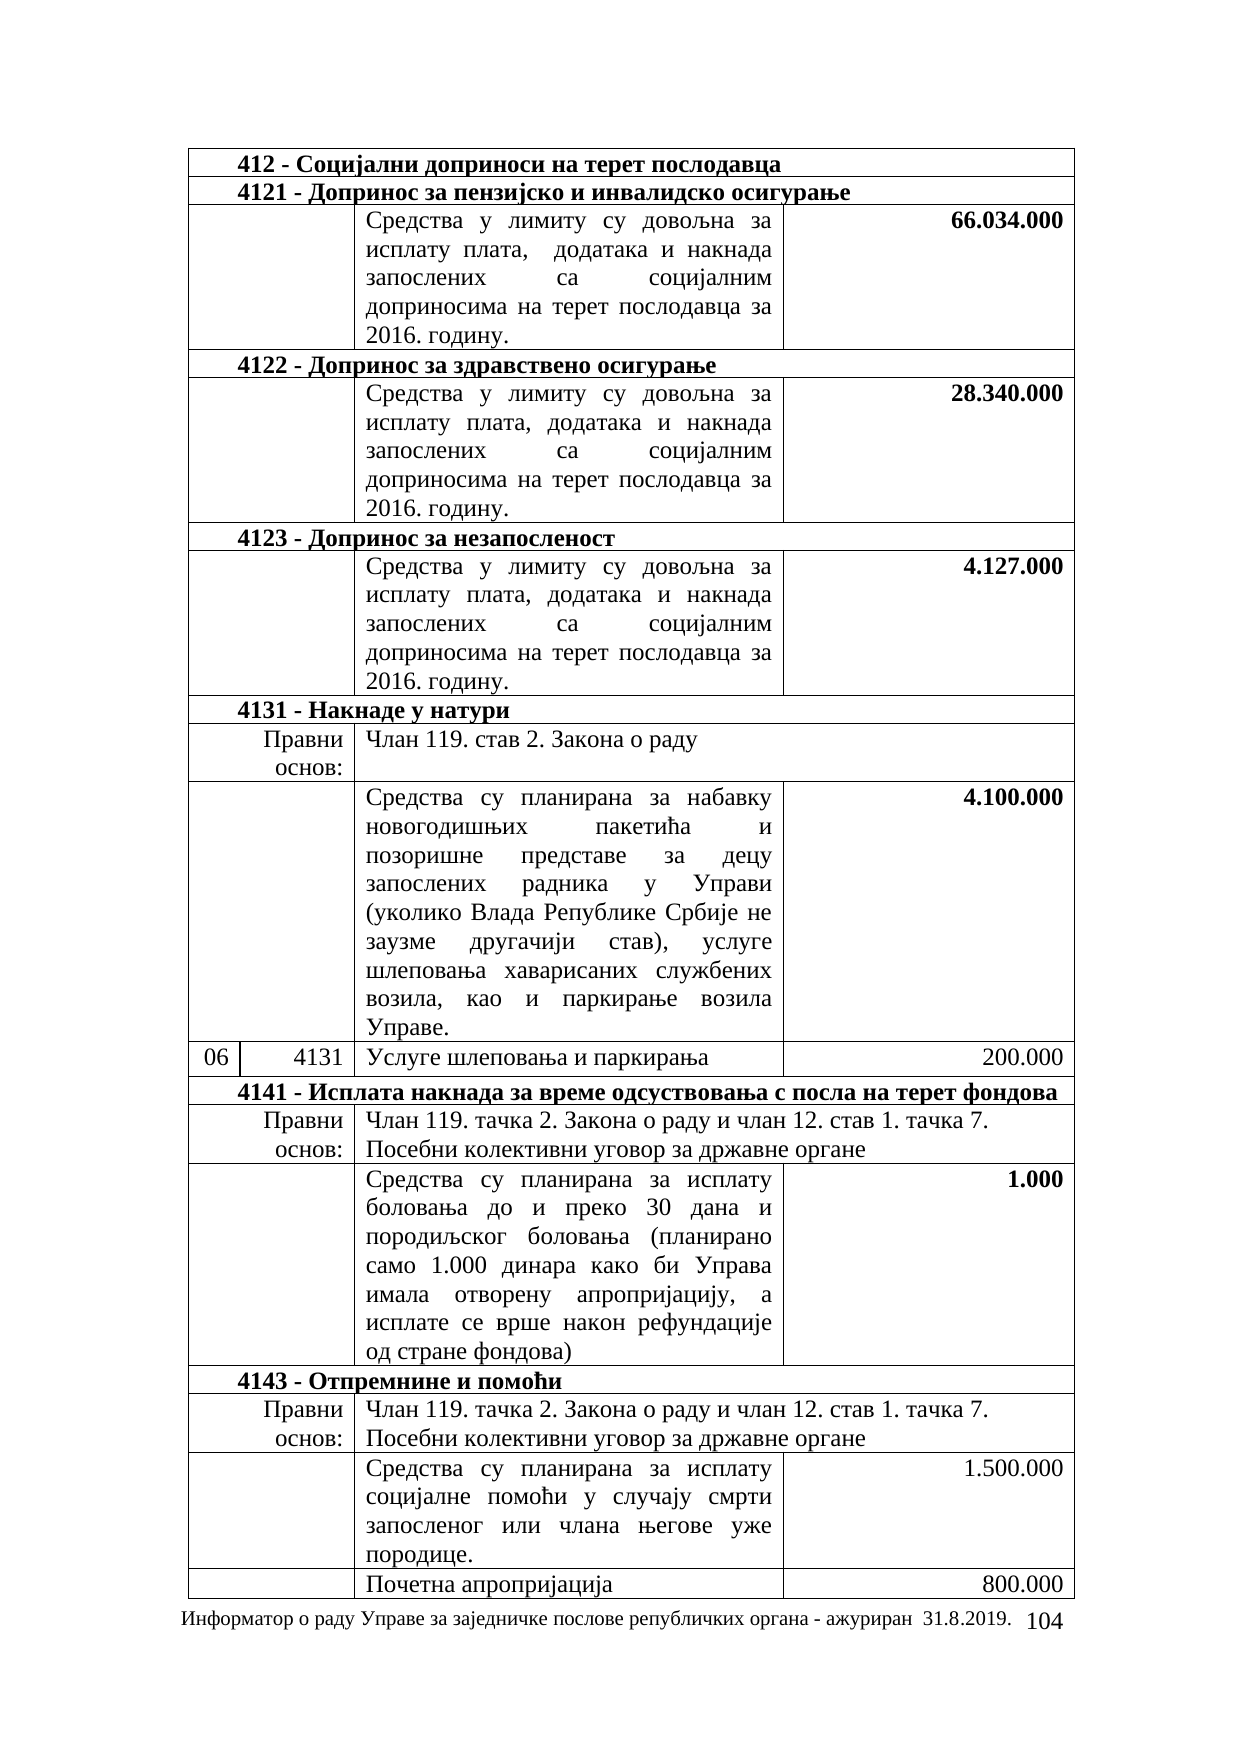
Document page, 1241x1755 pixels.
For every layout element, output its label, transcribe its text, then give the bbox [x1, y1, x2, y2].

table_cell Правни основ: [189, 724, 354, 781]
table_cell [189, 1453, 354, 1568]
table_cell 4141 - Исплата накнада за време одсуствовања с посла на терет фондова [189, 1077, 1074, 1104]
table_cell Почетна апропријација [355, 1569, 783, 1597]
table_cell [189, 1164, 354, 1365]
table_cell Услуге шлеповања и паркирања [355, 1042, 783, 1076]
table_cell Средства у лимиту су довољна за исплату плата, додатака и накнада запослених са социјалним доприносима на терет послодавца за 2016. годину. [355, 205, 783, 349]
table_cell [189, 378, 354, 522]
table_cell [189, 551, 354, 694]
table_cell Члан 119. тачка 2. Закона о раду и члан 12. став 1. тачка 7. Посебни колективни уговор за државне органе [355, 1105, 1074, 1163]
table_cell 1.000 [784, 1164, 1074, 1365]
table_cell Средства у лимиту су довољна за исплату плата, додатака и накнада запослених са социјалним доприносима на терет послодавца за 2016. годину. [355, 378, 783, 522]
table_cell Средства су планирана за исплату социјалне помоћи у случају смрти запосленог или члана његове уже породице. [355, 1453, 783, 1568]
table_cell Правни основ: [189, 1394, 354, 1452]
table_cell 06 [189, 1042, 239, 1076]
table_cell [189, 782, 354, 1041]
table_cell 1.500.000 [784, 1453, 1074, 1568]
table_cell Правни основ: [189, 1105, 354, 1163]
table_cell Средства су планирана за исплату боловања до и преко 30 дана и породиљског боловања (планирано само 1.000 динара како би Управа имала отворену апропријацију, а исплате се врше након рефундације од стране фондова) [355, 1164, 783, 1365]
table_cell 4.127.000 [784, 551, 1074, 694]
table_cell 4123 - Допринос за незапосленост [189, 523, 1074, 550]
table_cell 4122 - Допринос за здравствено осигурање [189, 350, 1074, 377]
table_cell Члан 119. тачка 2. Закона о раду и члан 12. став 1. тачка 7. Посебни колективни уговор за државне органе [355, 1394, 1074, 1452]
table_cell 4131 - Накнаде у натури [189, 696, 1074, 723]
table_cell 412 - Социјални доприноси на терет послодавца [189, 149, 1074, 176]
table_cell Средства су планирана за набавку новогодишњих пакетића и позоришне представе за децу запослених радника у Управи (уколико Влада Републике Србије не заузме другачији став), услуге шлеповања хаварисаних службених возила, као и паркирање возила Управе. [355, 782, 783, 1041]
table_cell [189, 205, 354, 349]
table_cell Средства у лимиту су довољна за исплату плата, додатака и накнада запослених са социјалним доприносима на терет послодавца за 2016. годину. [355, 551, 783, 694]
table_cell Члан 119. став 2. Закона о раду [355, 724, 1074, 781]
table_cell 4131 [241, 1042, 354, 1076]
table_cell 200.000 [784, 1042, 1074, 1076]
table_cell 4.100.000 [784, 782, 1074, 1041]
table_cell 4121 - Допринос за пензијско и инвалидско осигурање [189, 177, 1074, 204]
table_cell 28.340.000 [784, 378, 1074, 522]
table_cell 800.000 [784, 1569, 1074, 1597]
table_cell [189, 1569, 354, 1597]
table_cell 66.034.000 [784, 205, 1074, 349]
table_cell 4143 - Отпремнине и помоћи [189, 1366, 1074, 1393]
